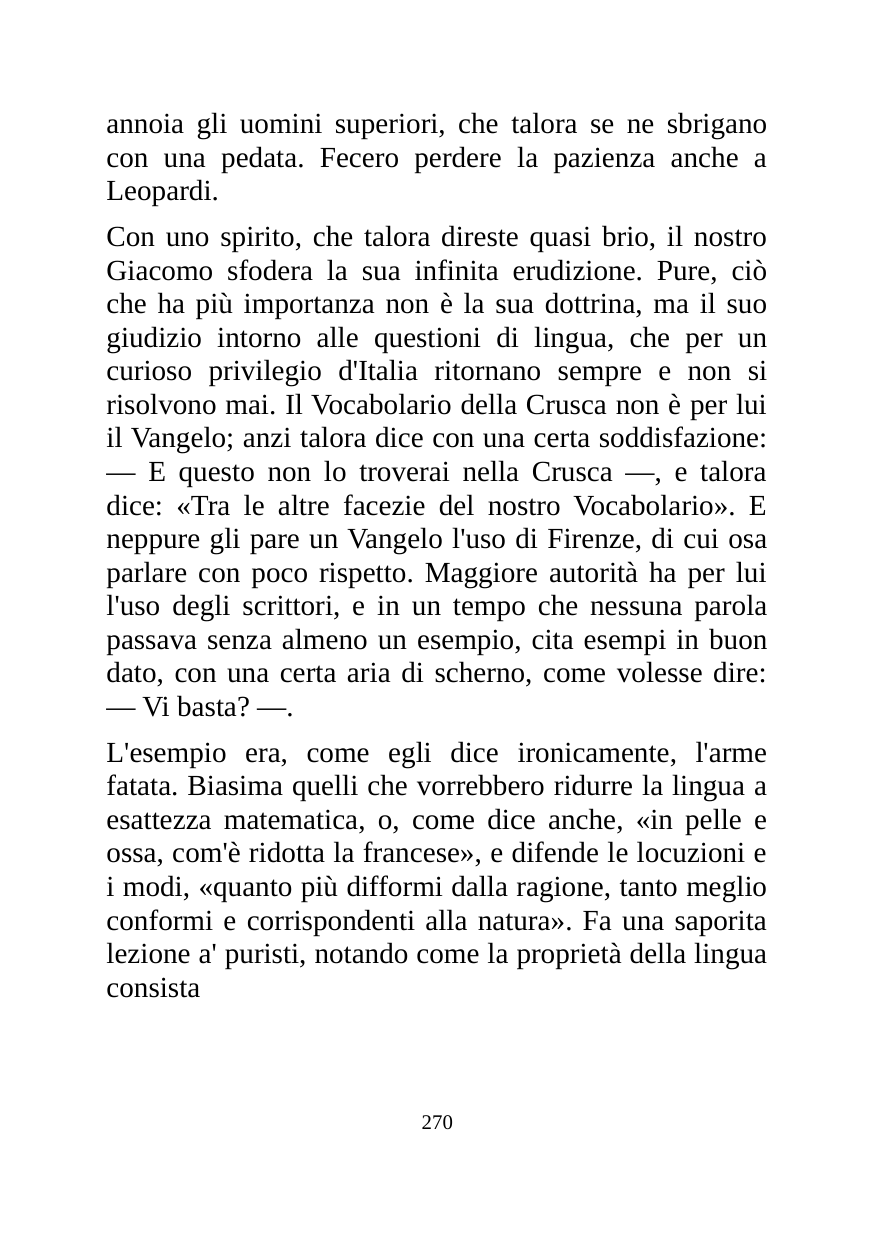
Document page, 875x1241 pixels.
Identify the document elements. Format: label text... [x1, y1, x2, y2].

text Con uno spirito, che talora direste quasi brio, il nostro Giacomo sfodera la sua infinita erudizione. Pure, ciò che ha più importanza non è la sua dottrina, ma il suo giudizio intorno alle questioni di lingua, che per un curioso privilegio d'Italia ritornano sempre e non si risolvono mai. Il Vocabolario della Crusca non è per lui il Vangelo; anzi talora dice con una certa soddisfazione: — E questo non lo troverai nella Crusca —, e talora dice: «Tra le altre facezie del nostro Vocabolario». E neppure gli pare un Vangelo l'uso di Firenze, di cui osa parlare con poco rispetto. Maggiore autorità ha per lui l'uso degli scrittori, e in un tempo che nessuna parola passava senza almeno un esempio, cita esempi in buon dato, con una certa aria di scherno, come volesse dire: — Vi basta? —. [106, 219, 768, 722]
text annoia gli uomini superiori, che talora se ne sbrigano con una pedata. Fecero perdere la pazienza anche a Leopardi. [106, 106, 768, 207]
text L'esempio era, come egli dice ironicamente, l'arme fatata. Biasima quelli che vorrebbero ridurre la lingua a esattezza matematica, o, come dice anche, «in pelle e ossa, com'è ridotta la francese», e difende le locuzioni e i modi, «quanto più difformi dalla ragione, tanto meglio conformi e corrispondenti alla natura». Fa una saporita lezione a' puristi, notando come la proprietà della lingua consista [106, 735, 768, 1003]
